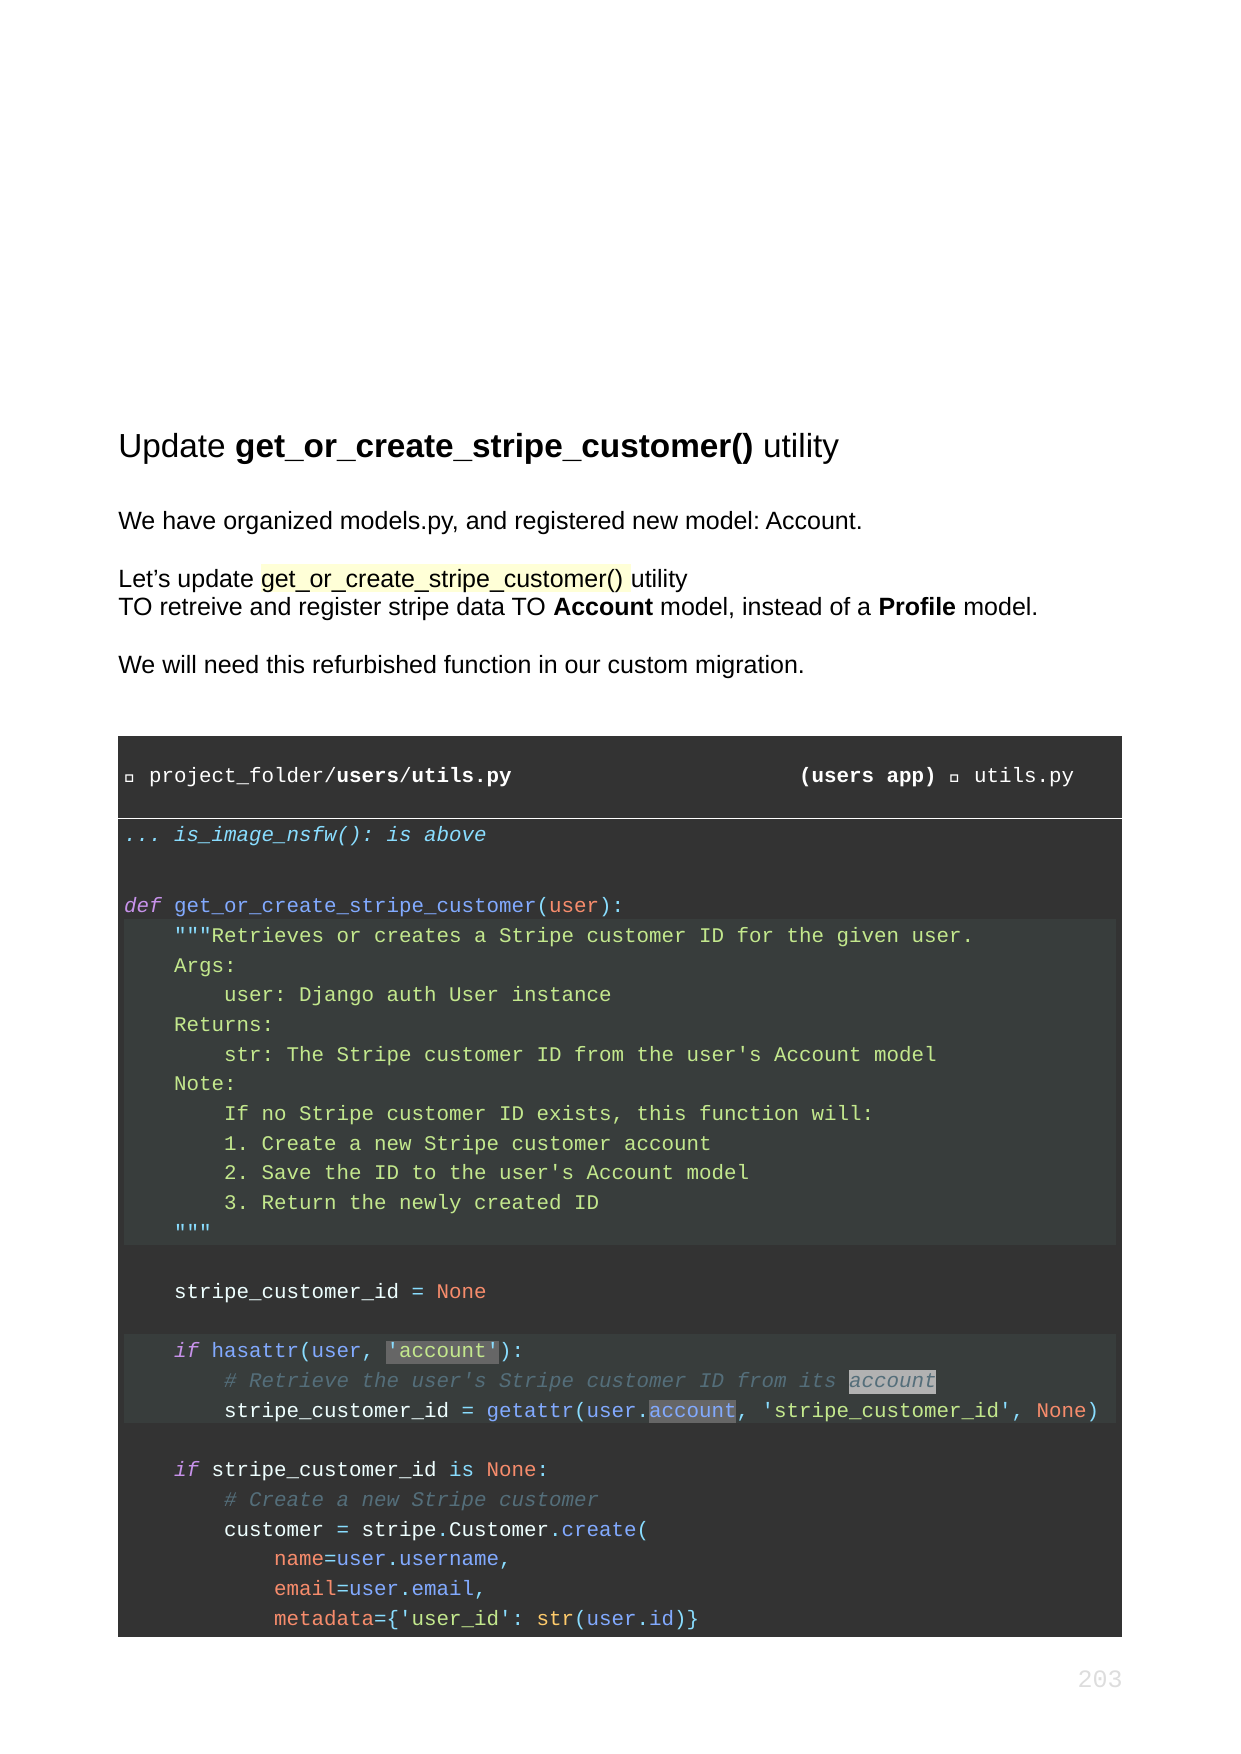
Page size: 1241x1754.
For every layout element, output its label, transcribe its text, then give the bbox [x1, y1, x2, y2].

text Let’s update get_or_create_stripe_customer() utility [118, 564, 1122, 592]
text We have organized models.py, and registered new model: Account. [118, 506, 1122, 535]
text TO retreive and register stripe data TO Account model, instead of a Profile model. [118, 592, 1122, 621]
table_cell ... is_image_nsfw(): is above def get_or_create_stripe_customer(user): """Retrieves or creates a Stripe customer ID for the given user. Args: user: Django auth User instance Returns: str: The Stripe customer ID from the user's Account model Note: If no Stripe customer ID exists, this function will: 1. Create a new Stripe customer account 2. Save the ID to the user's Account model 3. Return the newly created ID """ stripe_customer_id = None if hasattr(user, 'account'): # Retrieve the user's Stripe customer ID from its account stripe_customer_id = getattr(user.account, 'stripe_customer_id', None) if stripe_customer_id is None: # Create a new Stripe customer customer = stripe.Customer.create( name=user.username, email=user.email, metadata={'user_id': str(user.id)} [118, 819, 1122, 1637]
text We will need this refurbished function in our custom migration. [118, 650, 1122, 679]
table_header 📝 project_folder/users/utils.py (users app) 🐍 utils.py [118, 736, 1122, 818]
subtitle Update get_or_create_stripe_customer() utility [118, 426, 1122, 465]
